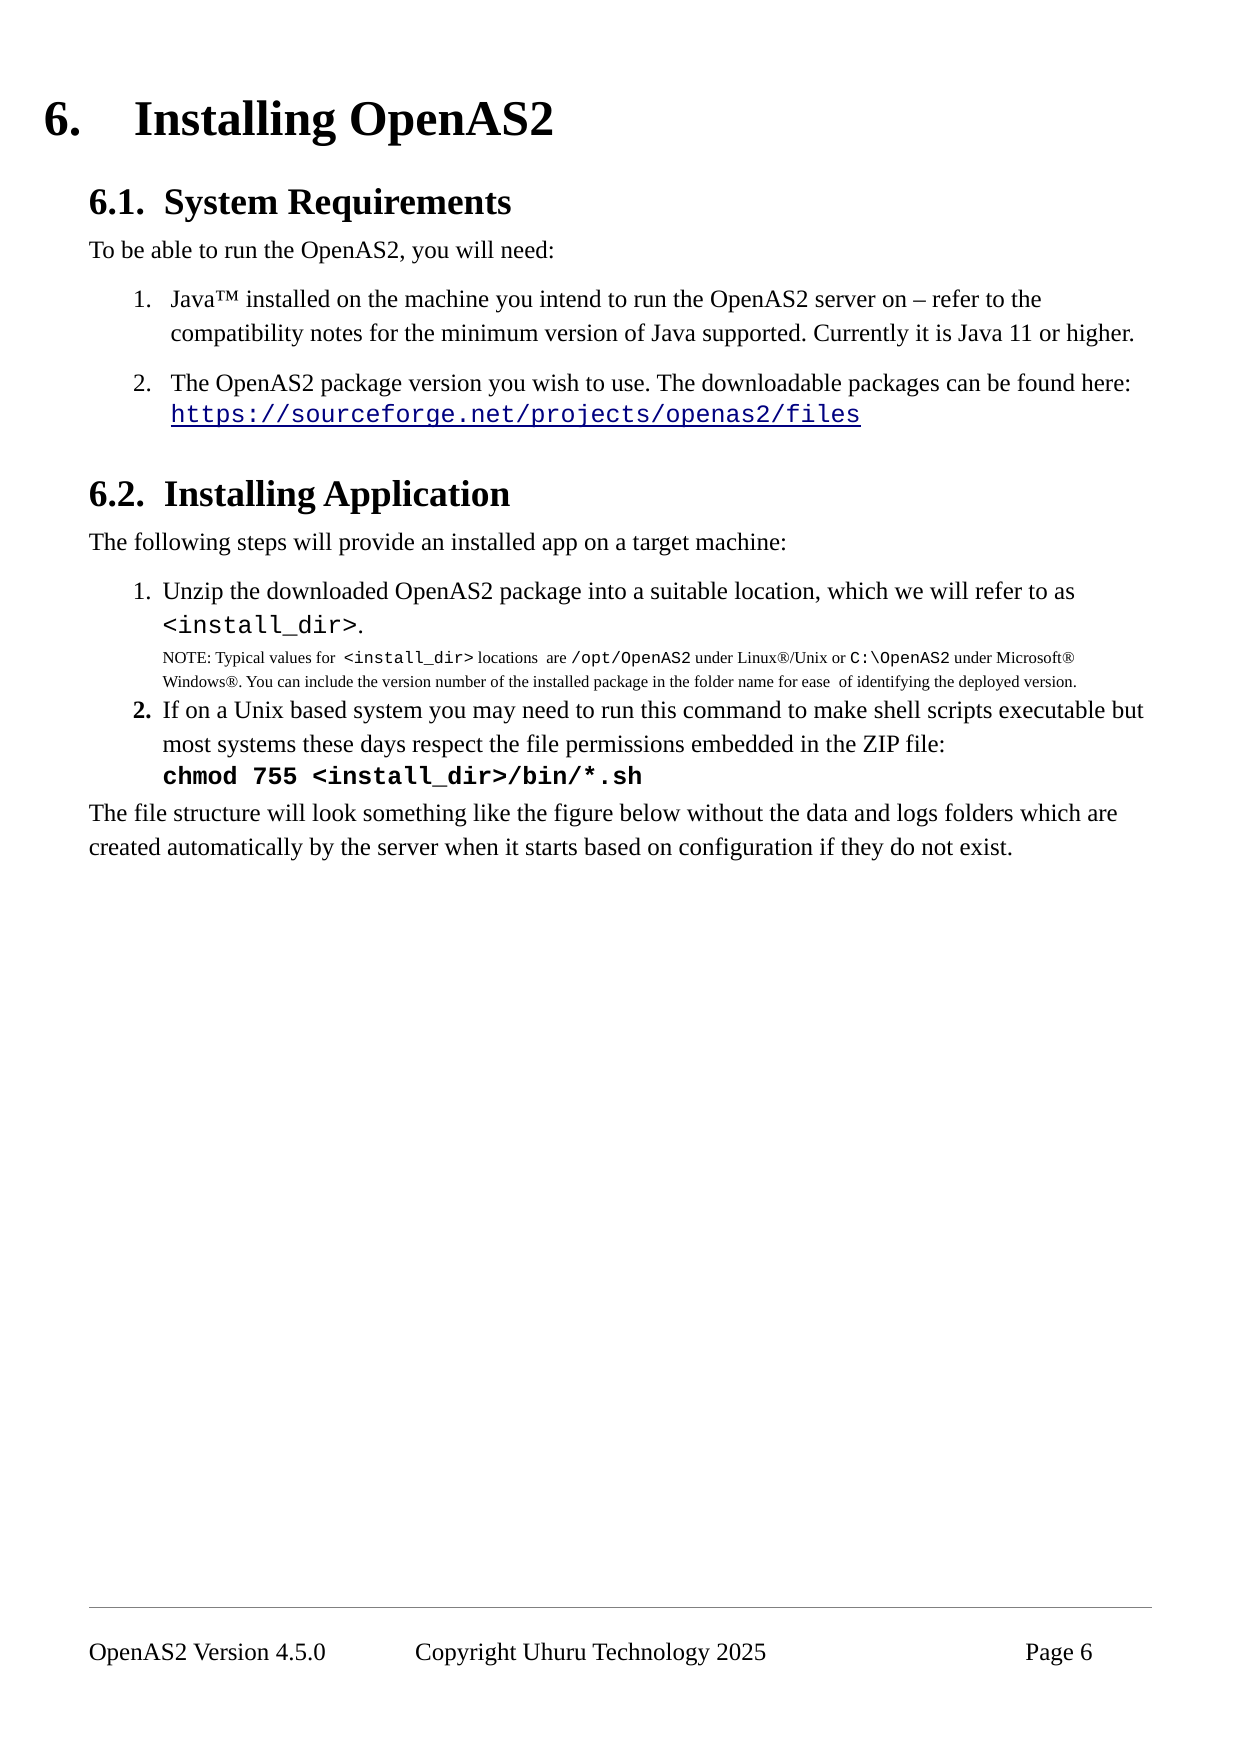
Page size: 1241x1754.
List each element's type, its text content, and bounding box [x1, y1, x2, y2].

text The following steps will provide an installed app on a target machine: [88, 527, 1152, 556]
text The file structure will look something like the figure below without the data and logs folders which are created automatically by the server when it starts based on configuration if they do not exist. [88, 798, 1152, 861]
list The OpenAS2 package version you wish to use. The downloadable packages can be found here: https://sourceforge.net/projects/openas2/files [133, 368, 1152, 430]
list If on a Unix based system you may need to run this command to make shell scripts executable but most systems these days respect the file permissions embedded in the ZIP file: chmod 755 <install_dir>/bin/*.sh [133, 695, 1152, 792]
subtitle Installing OpenAS2 [44, 88, 1152, 146]
text To be able to run the OpenAS2, you will need: [88, 235, 1152, 264]
subtitle System Requirements [88, 179, 1152, 222]
list Java™ installed on the machine you intend to run the OpenAS2 server on – refer to the compatibility notes for the minimum version of Java supported. Currently it is Java 11 or higher. [133, 284, 1152, 347]
subtitle Installing Application [88, 471, 1152, 514]
list Unzip the downloaded OpenAS2 package into a suitable location, which we will refer to as <install_dir>. [133, 576, 1152, 641]
list NOTE: Typical values for <install_dir> locations are /opt/OpenAS2 under Linux®/Unix or C:\OpenAS2 under Microsoft® Windows®. You can include the version number of the installed package in the folder name for ease of identifying the deployed version. [133, 647, 1152, 691]
